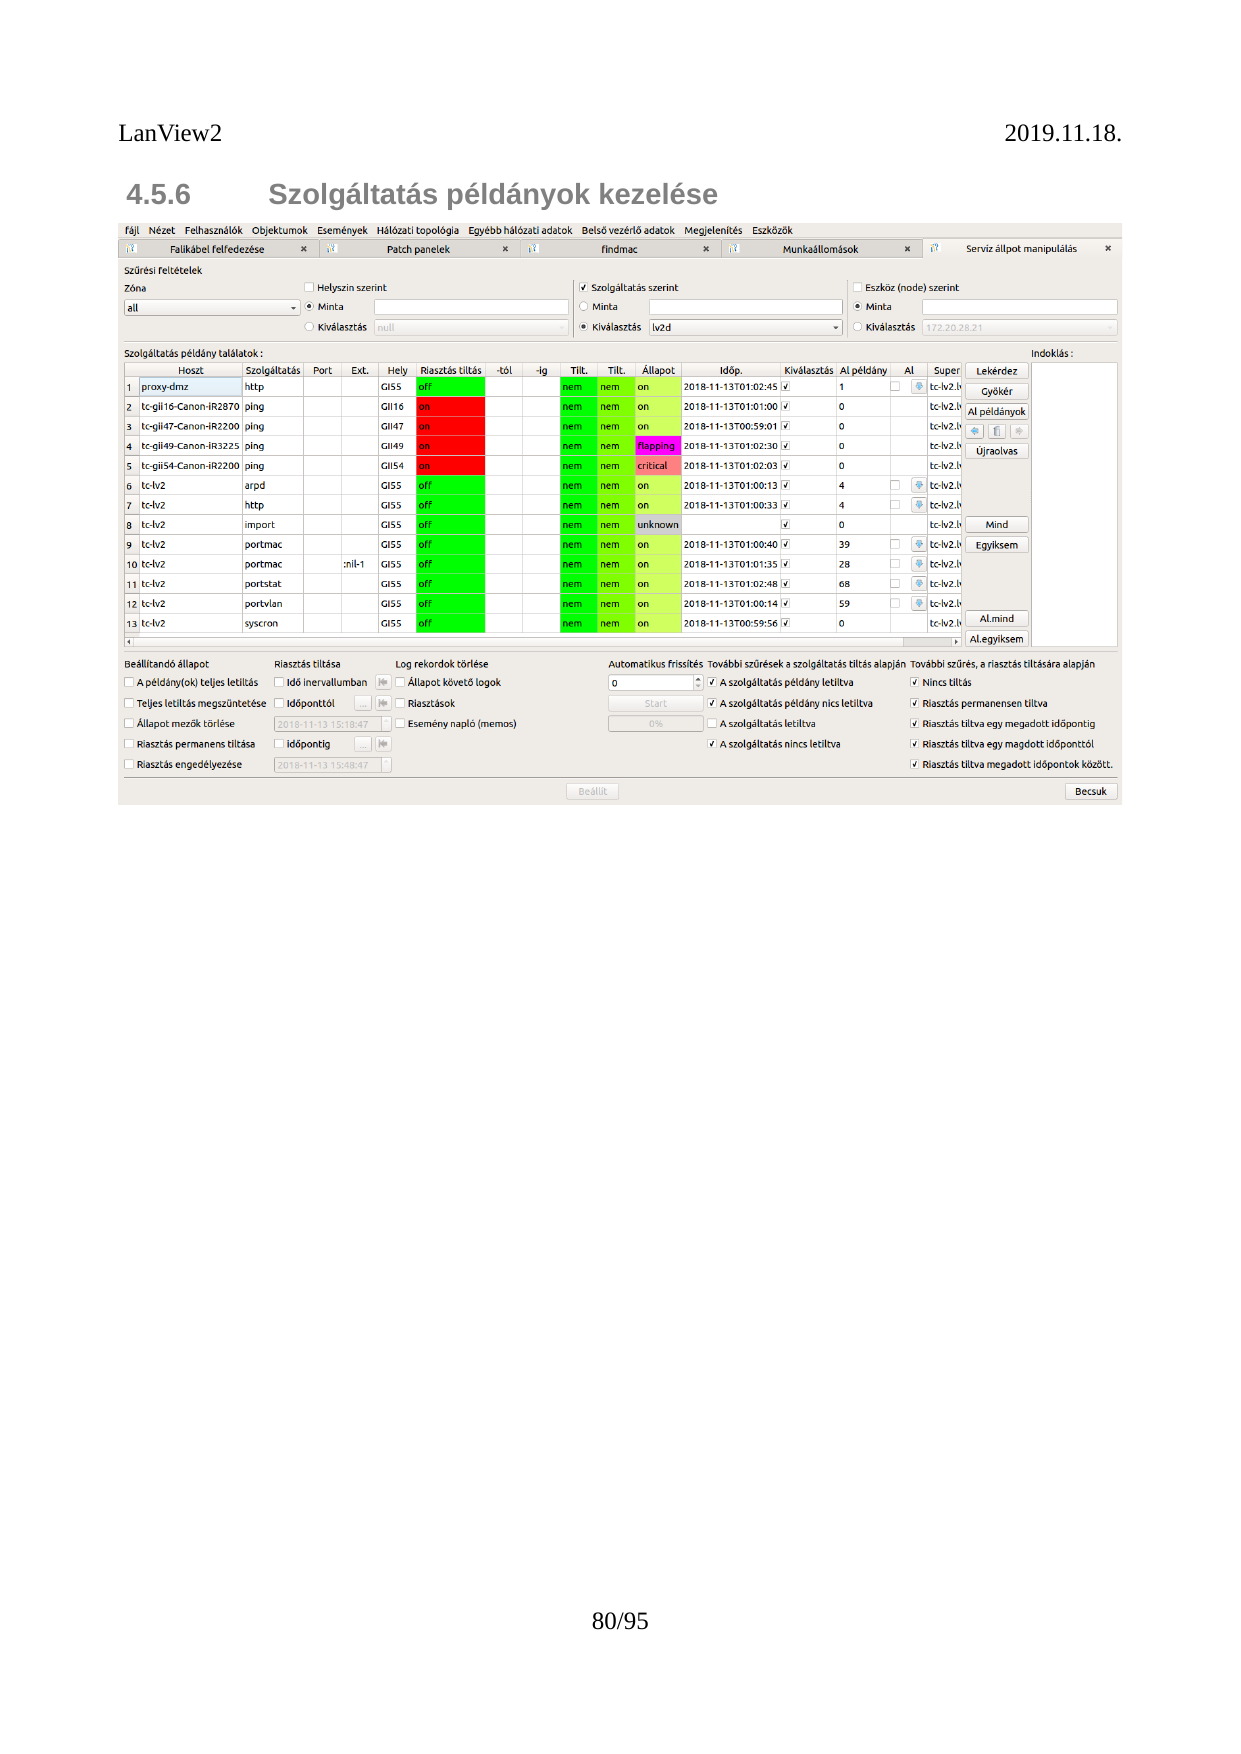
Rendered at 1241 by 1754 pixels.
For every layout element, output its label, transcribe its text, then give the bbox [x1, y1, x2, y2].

picture [118, 223, 1123, 805]
subtitle Szolgáltatás példányok kezelése [118, 177, 1122, 211]
